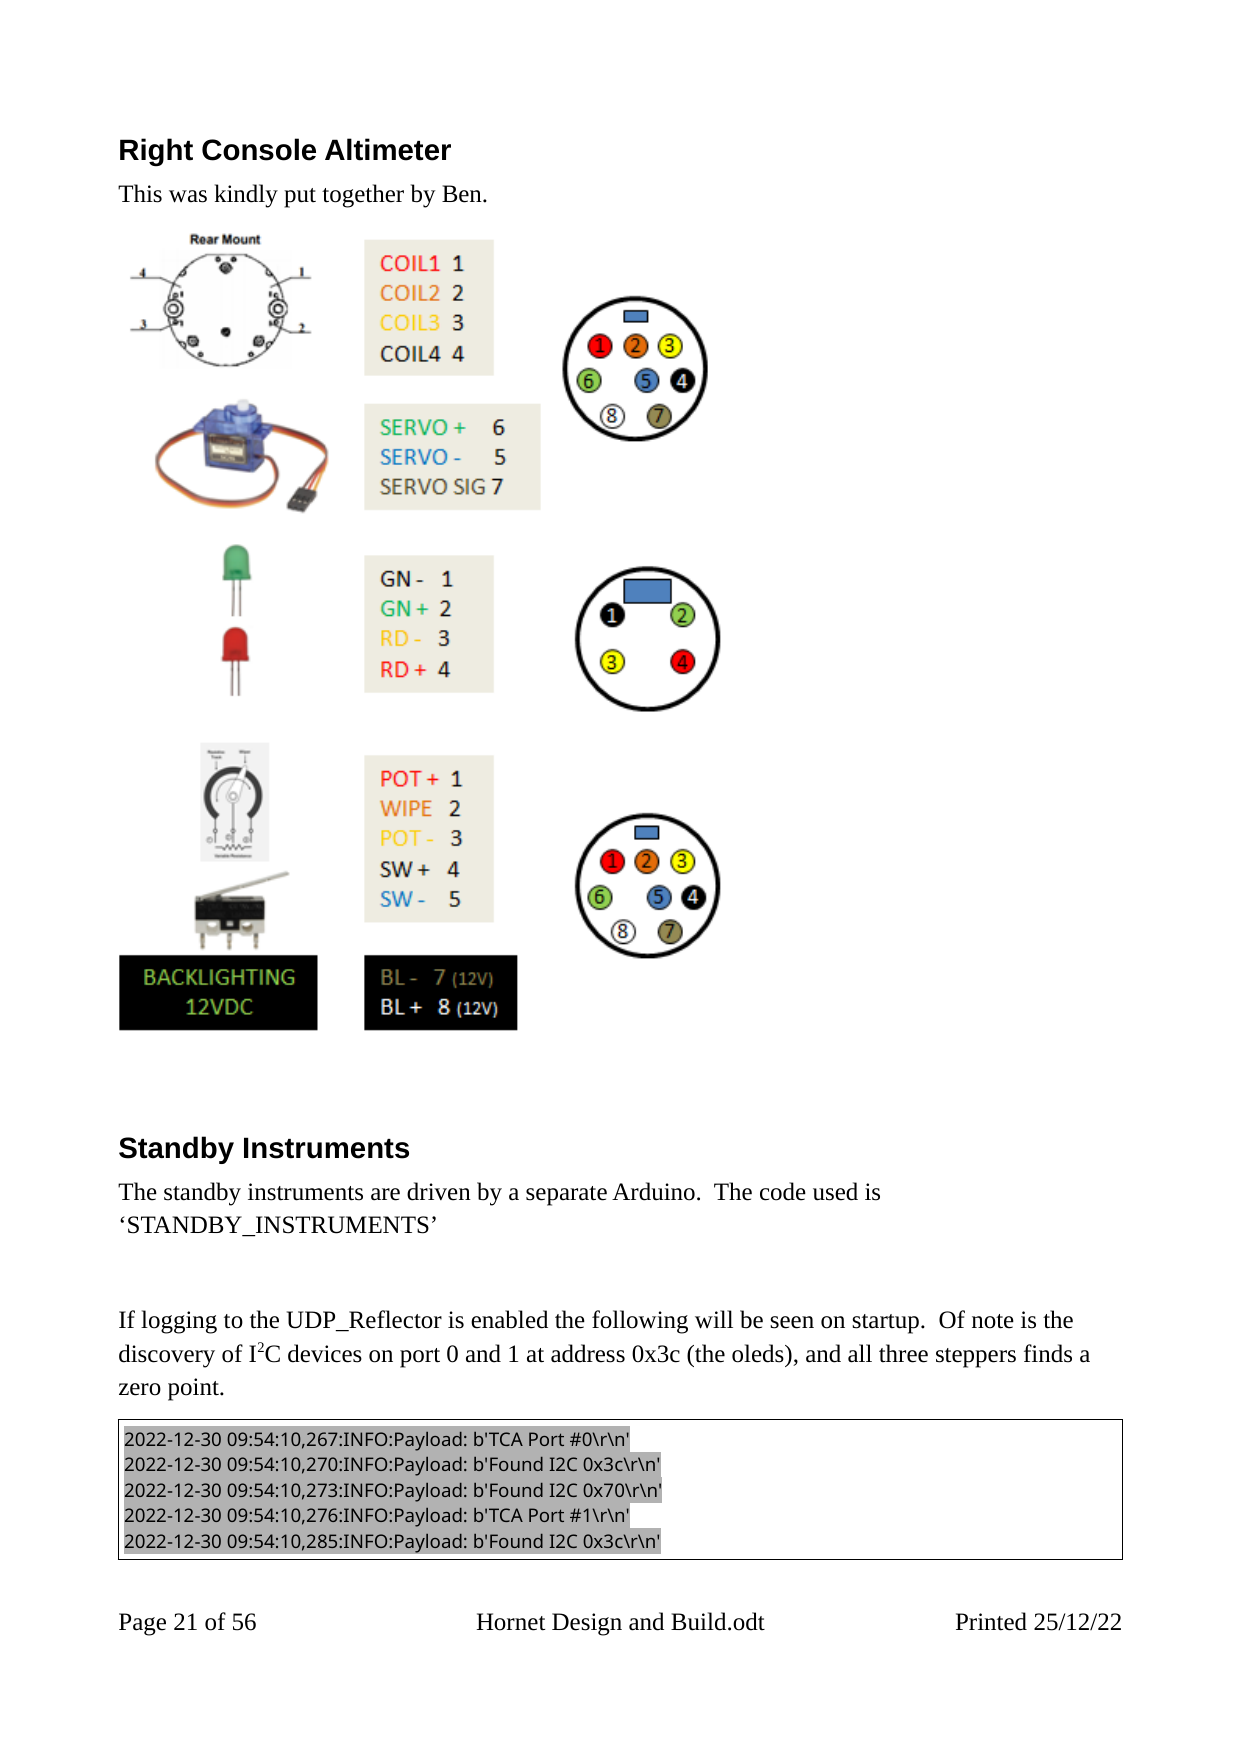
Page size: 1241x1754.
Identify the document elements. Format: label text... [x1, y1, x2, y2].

picture [118, 226, 722, 1032]
text This was kindly put together by Ben. [118, 179, 1122, 208]
subtitle Standby Instruments [118, 1131, 1122, 1165]
table_header 2022-12-30 09:54:10,267:INFO:Payload: b'TCA Port #0\r\n' 2022-12-30 09:54:10,270:INFO:Payload: b'Found I2C 0x3c\r\n' 2022-12-30 09:54:10,273:INFO:Payload: b'Found I2C 0x70\r\n' 2022-12-30 09:54:10,276:INFO:Payload: b'TCA Port #1\r\n' 2022-12-30 09:54:10,285:INFO:Payload: b'Found I2C 0x3c\r\n' [119, 1420, 1122, 1559]
text If logging to the UDP_Reflector is enabled the following will be seen on startup. Of note is the discovery of I2C devices on port 0 and 1 at address 0x3c (the oleds), and all three steppers finds a zero point. [118, 1306, 1122, 1400]
subtitle Right Console Altimeter [118, 133, 1122, 166]
text The standby instruments are driven by a separate Arduino. The code used is ‘STANDBY_INSTRUMENTS’ [118, 1177, 1122, 1239]
